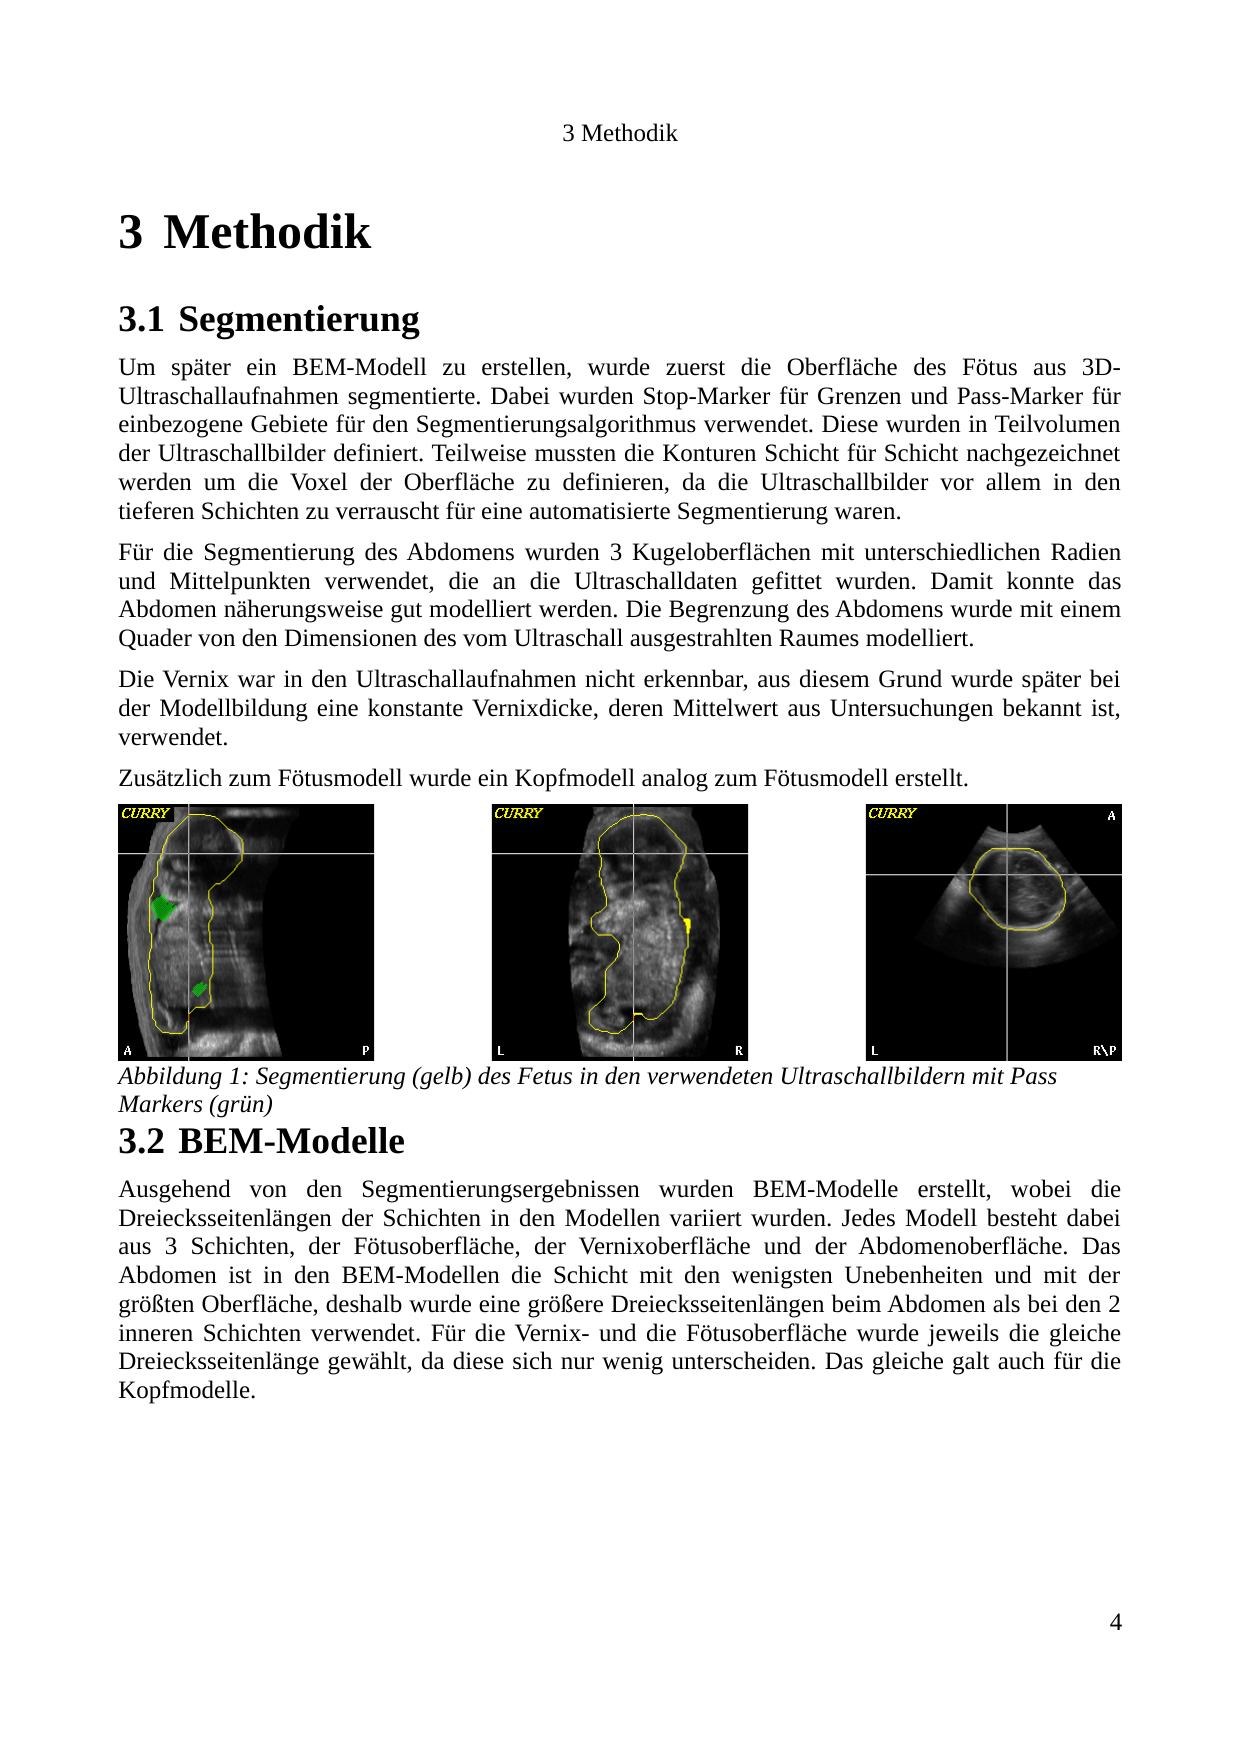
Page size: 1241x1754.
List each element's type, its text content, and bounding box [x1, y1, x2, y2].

text Die Vernix war in den Ultraschallaufnahmen nicht erkennbar, aus diesem Grund wurde später bei der Modellbildung eine konstante Vernixdicke, deren Mittelwert aus Untersuchungen bekannt ist, verwendet. [118, 664, 1122, 751]
subtitle BEM-Modelle [118, 1118, 1122, 1161]
picture [865, 804, 1122, 1061]
subtitle [749, 804, 865, 817]
text Ausgehend von den Segmentierungsergebnissen wurden BEM-Modelle erstellt, wobei die Dreiecksseitenlängen der Schichten in den Modellen variiert wurden. Jedes Modell besteht dabei aus 3 Schichten, der Fötusoberfläche, der Vernixoberfläche und der Abdomenoberfläche. Das Abdomen ist in den BEM-Modellen die Schicht mit den wenigsten Unebenheiten und mit der größten Oberfläche, deshalb wurde eine größere Dreiecksseitenlängen beim Abdomen als bei den 2 inneren Schichten verwendet. Für die Vernix- und die Fötusoberfläche wurde jeweils die gleiche Dreiecksseitenlänge gewählt, da diese sich nur wenig unterscheiden. Das gleiche galt auch für die Kopfmodelle. [118, 1174, 1122, 1404]
text Abbildung 1: Segmentierung (gelb) des Fetus in den verwendeten Ultraschallbildern mit Pass Markers (grün) [118, 1061, 1122, 1118]
subtitle Methodik [118, 201, 1122, 259]
picture [118, 804, 375, 1061]
picture [491, 804, 749, 1061]
subtitle [375, 804, 491, 817]
text Für die Segmentierung des Abdomens wurden 3 Kugeloberflächen mit unterschiedlichen Radien und Mittelpunkten verwendet, die an die Ultraschalldaten gefittet wurden. Damit konnte das Abdomen näherungsweise gut modelliert werden. Die Begrenzung des Abdomens wurde mit einem Quader von den Dimensionen des vom Ultraschall ausgestrahlten Raumes modelliert. [118, 537, 1122, 652]
subtitle Segmentierung [118, 296, 1122, 339]
text Um später ein BEM-Modell zu erstellen, wurde zuerst die Oberfläche des Fötus aus 3D-Ultraschallaufnahmen segmentierte. Dabei wurden Stop-Marker für Grenzen und Pass-Marker für einbezogene Gebiete für den Segmentierungsalgorithmus verwendet. Diese wurden in Teilvolumen der Ultraschallbilder definiert. Teilweise mussten die Konturen Schicht für Schicht nachgezeichnet werden um die Voxel der Oberfläche zu definieren, da die Ultraschallbilder vor allem in den tieferen Schichten zu verrauscht für eine automatisierte Segmentierung waren. [118, 352, 1122, 524]
text Zusätzlich zum Fötusmodell wurde ein Kopfmodell analog zum Fötusmodell erstellt. [118, 763, 1122, 792]
